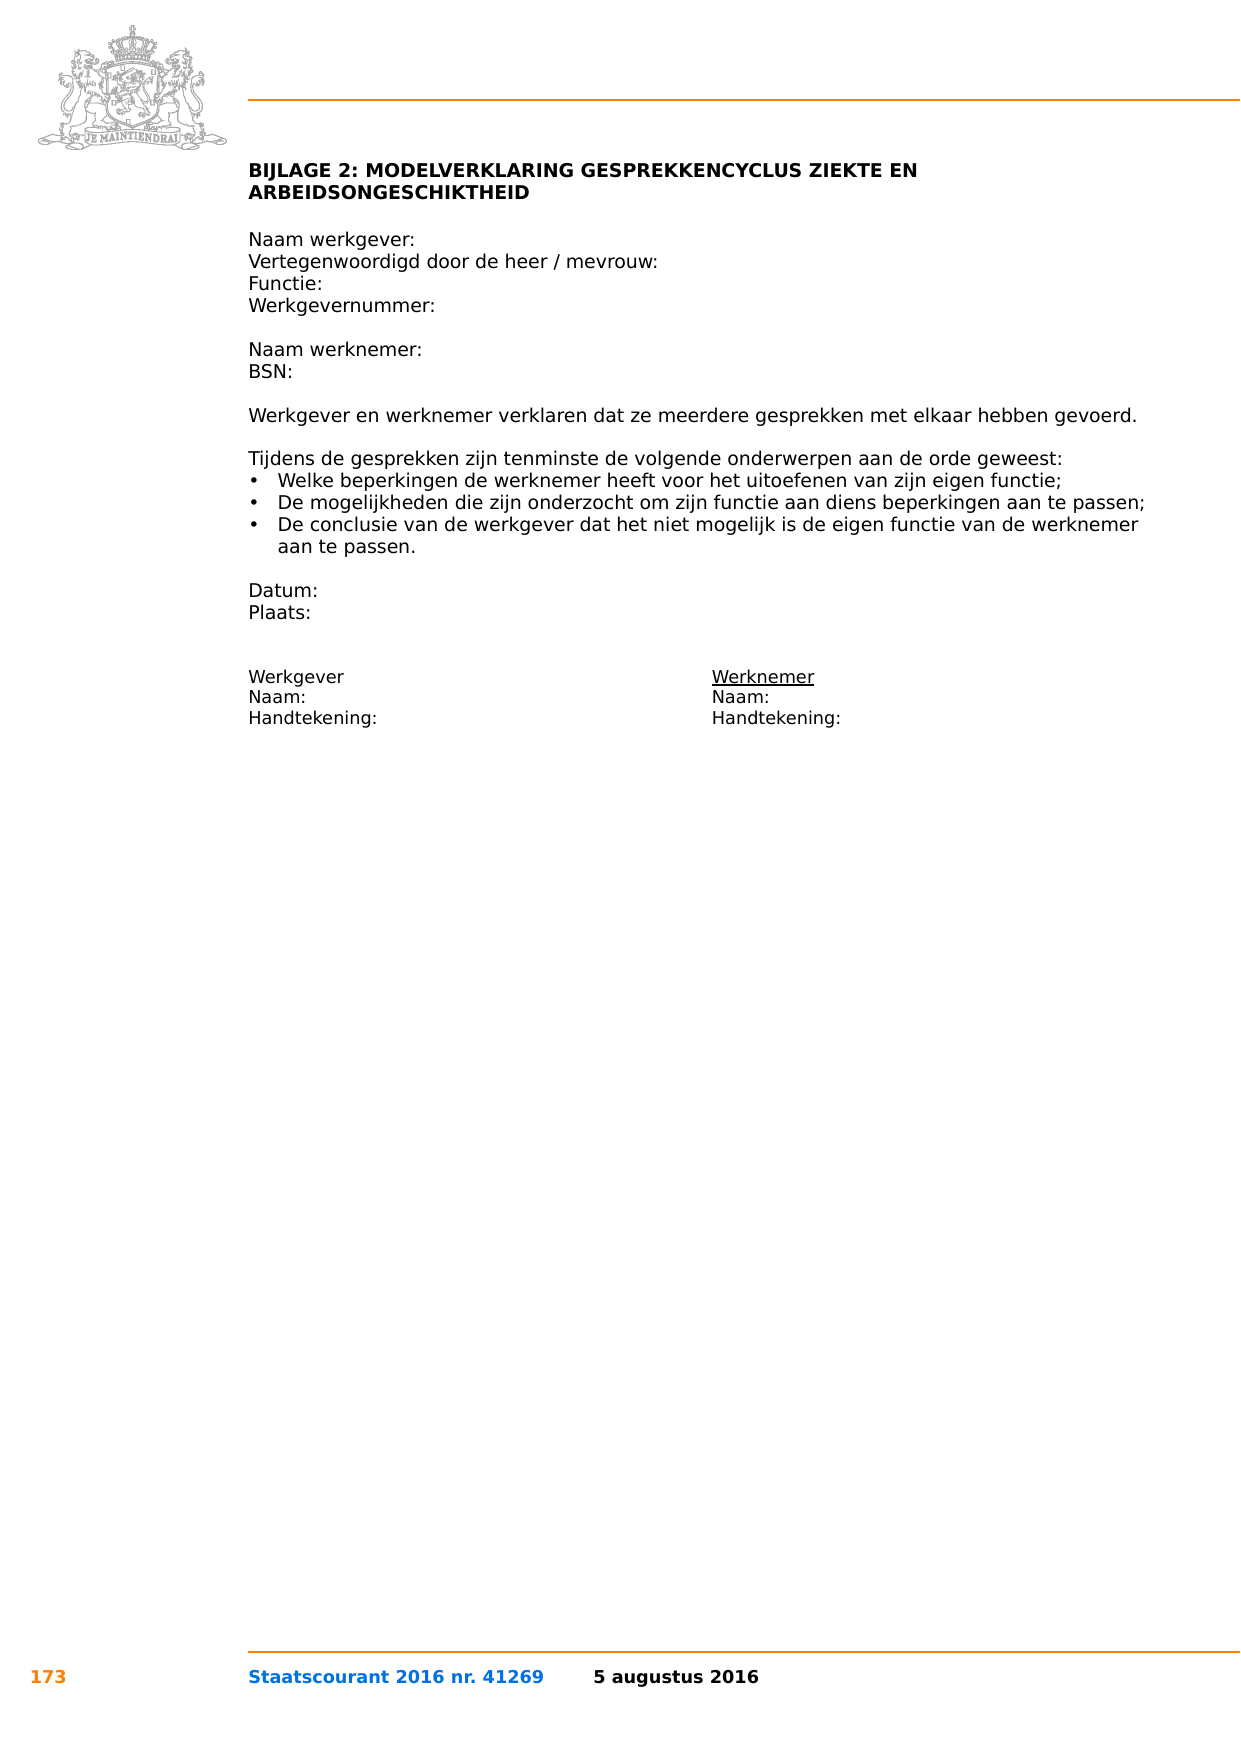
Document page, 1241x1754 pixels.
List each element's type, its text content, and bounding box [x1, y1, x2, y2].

text Werkgevernummer: [248, 295, 1163, 317]
text Tijdens de gesprekken zijn tenminste de volgende onderwerpen aan de orde geweest: [248, 448, 1163, 470]
picture [38, 25, 227, 150]
text • De conclusie van de werkgever dat het niet mogelijk is de eigen functie van de werknemer aan te passen. [248, 514, 1163, 558]
table_cell Handtekening: [248, 708, 706, 728]
table_header [706, 646, 1163, 667]
table_cell Werkgever [248, 667, 706, 687]
subtitle BIJLAGE 2: MODELVERKLARING GESPREKKENCYCLUS ZIEKTE EN ARBEIDSONGESCHIKTHEID [248, 160, 1163, 204]
table_cell Naam: [248, 687, 706, 708]
text Naam werkgever: [248, 229, 1163, 251]
text BSN: [248, 361, 1163, 383]
text Plaats: [248, 602, 1163, 624]
text • De mogelijkheden die zijn onderzocht om zijn functie aan diens beperkingen aan te passen; [248, 492, 1163, 514]
table_header [248, 646, 706, 667]
table_cell Werknemer [706, 667, 1163, 687]
text Functie: [248, 273, 1163, 295]
text Vertegenwoordigd door de heer / mevrouw: [248, 251, 1163, 273]
table_cell Naam: [706, 687, 1163, 708]
text Datum: [248, 580, 1163, 602]
text • Welke beperkingen de werknemer heeft voor het uitoefenen van zijn eigen functie; [248, 470, 1163, 492]
text Werkgever en werknemer verklaren dat ze meerdere gesprekken met elkaar hebben gevoerd. [248, 404, 1163, 426]
text Naam werknemer: [248, 339, 1163, 361]
table_cell Handtekening: [706, 708, 1163, 728]
